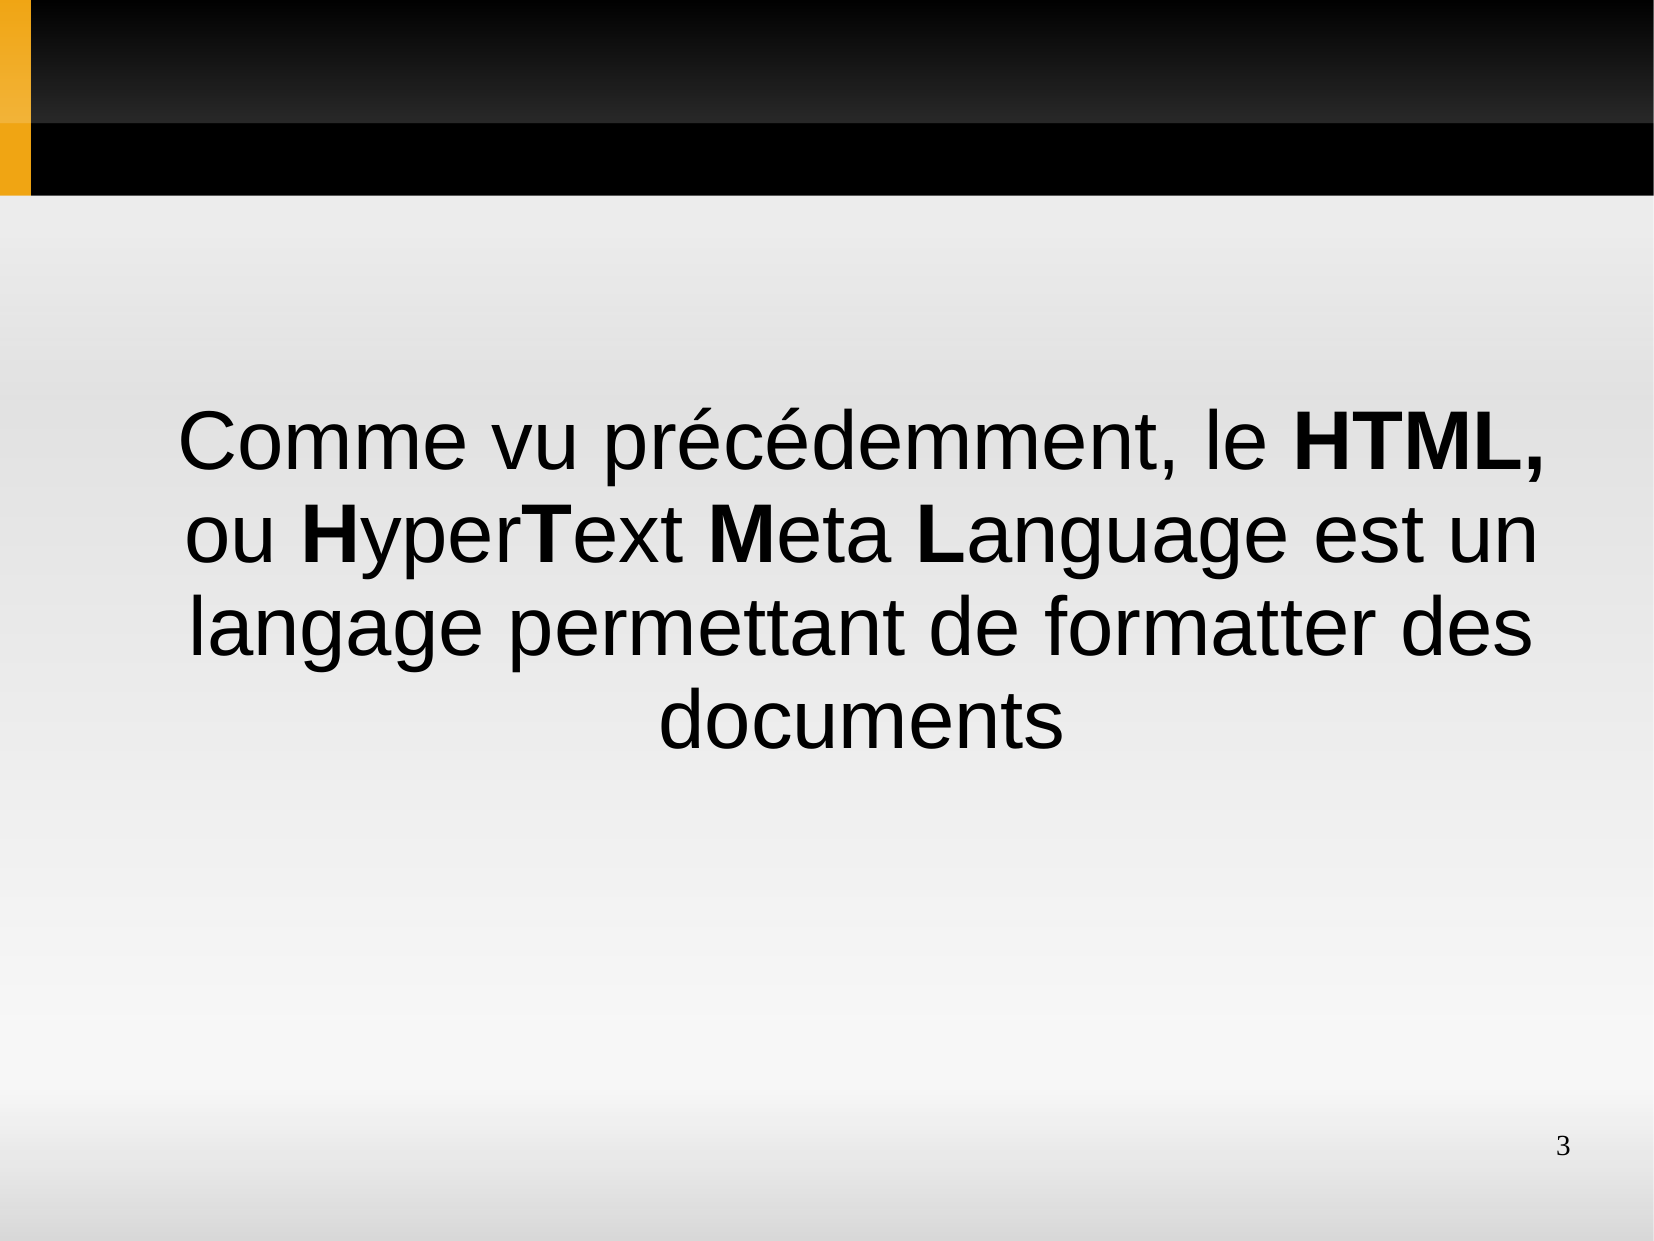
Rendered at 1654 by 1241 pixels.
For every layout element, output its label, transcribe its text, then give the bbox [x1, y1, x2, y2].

picture [0, 0, 1654, 1241]
list Comme vu précédemment, le HTML, ou HyperText Meta Language est un langage permettant de formatter des documents [82, 290, 1571, 1109]
